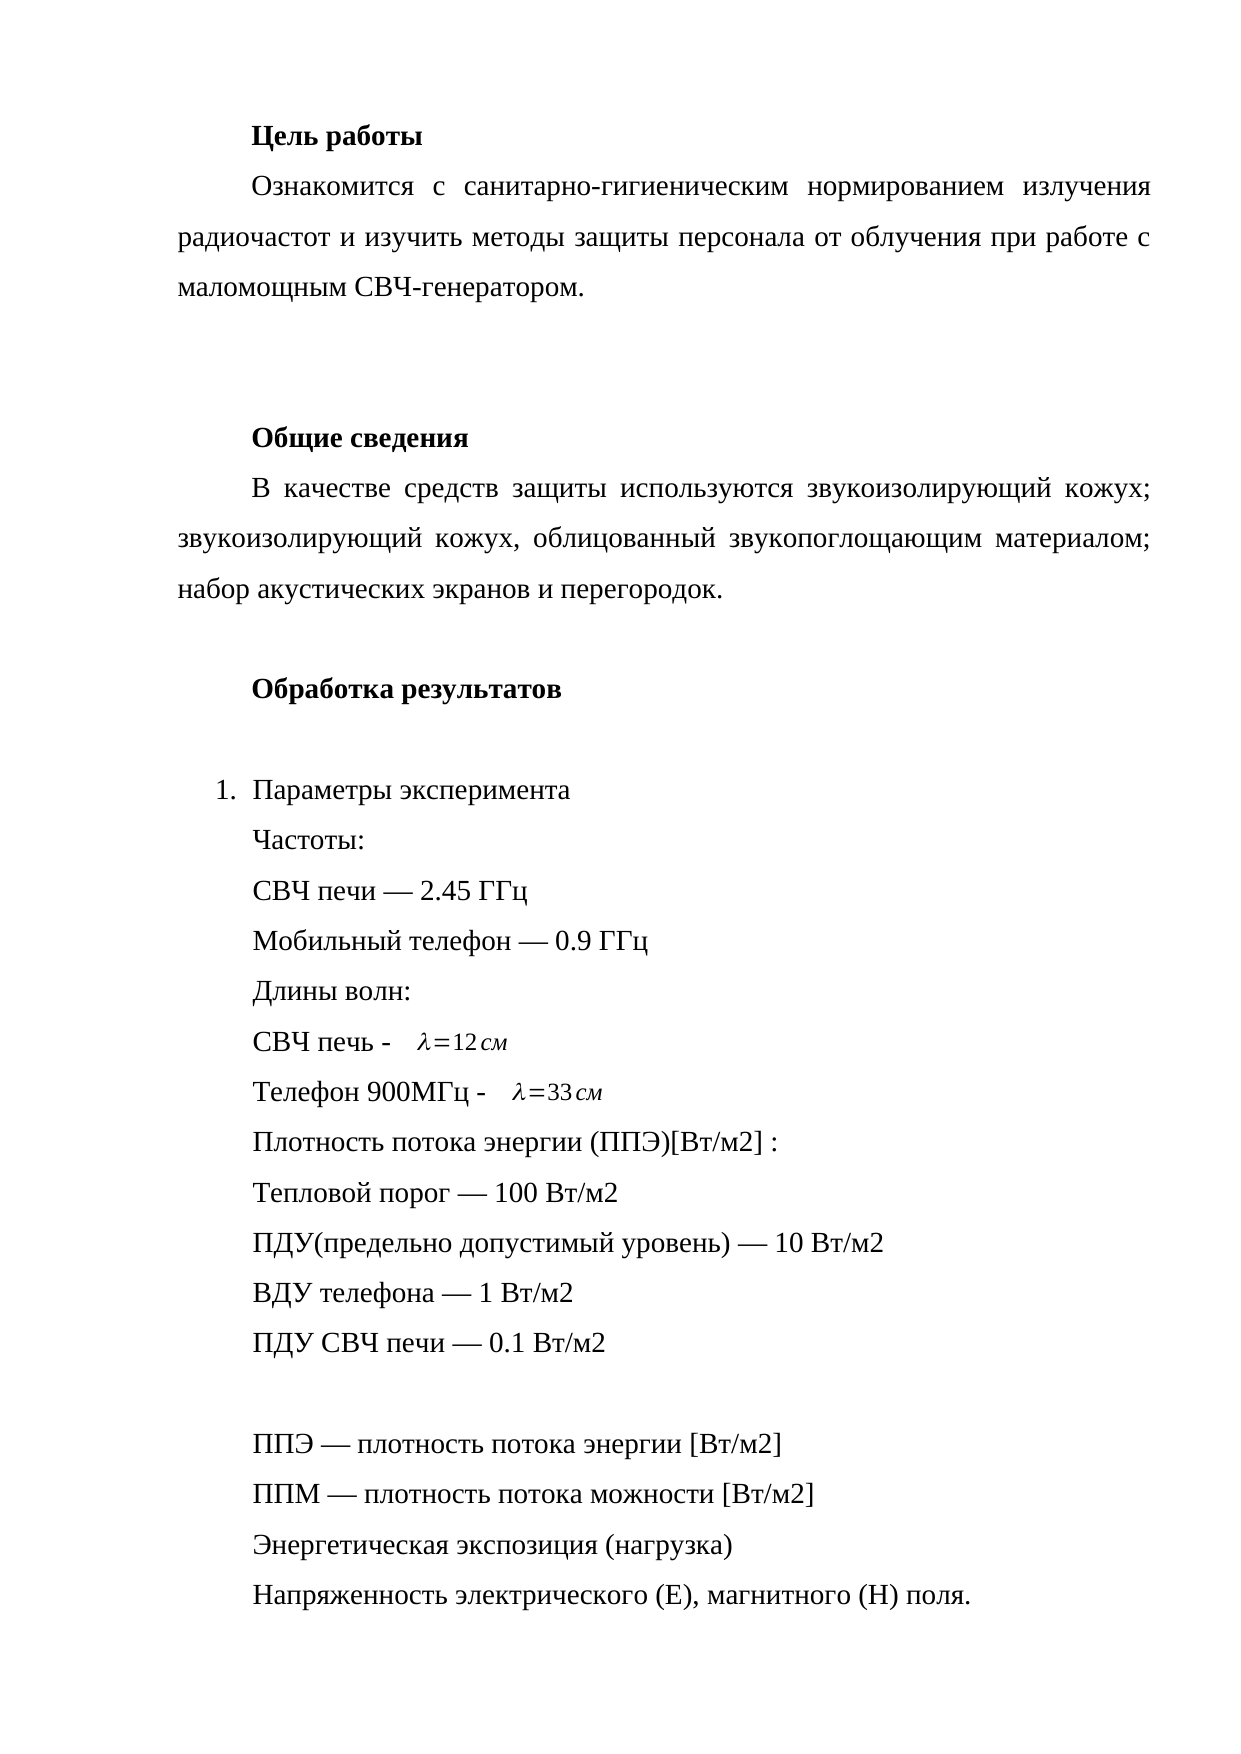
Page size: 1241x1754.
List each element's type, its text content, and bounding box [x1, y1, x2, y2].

list Плотность потока энергии (ППЭ)[Вт/м2] : [215, 1124, 1152, 1158]
list Телефон 900МГц - [215, 1074, 1152, 1108]
list Энергетическая экспозиция (нагрузка) [215, 1527, 1152, 1560]
list ППМ — плотность потока можности [Вт/м2] [215, 1477, 1152, 1510]
list СВЧ печи — 2.45 ГГц [215, 873, 1152, 906]
list ПДУ(предельно допустимый уровень) — 10 Вт/м2 [215, 1225, 1152, 1258]
list Параметры эксперимента [215, 772, 1152, 806]
list ПДУ СВЧ печи — 0.1 Вт/м2 [215, 1326, 1152, 1359]
text В качестве средств защиты используются звукоизолирующий кожух; звукоизолирующий кожух, облицованный звукопоглощающим материалом; набор акустических экранов и перегородок. [177, 470, 1152, 604]
text Ознакомится с санитарно-гигиеническим нормированием излучения радиочастот и изучить методы защиты персонала от облучения при работе с маломощным СВЧ-генератором. [177, 168, 1152, 303]
list Напряженность электрического (E), магнитного (H) поля. [215, 1577, 1152, 1611]
list Мобильный телефон — 0.9 ГГц [215, 923, 1152, 957]
list Тепловой порог — 100 Вт/м2 [215, 1175, 1152, 1208]
list СВЧ печь - [215, 1024, 1152, 1057]
list ВДУ телефона — 1 Вт/м2 [215, 1275, 1152, 1309]
list Длины волн: [215, 973, 1152, 1007]
list ППЭ — плотность потока энергии [Вт/м2] [215, 1426, 1152, 1460]
list Частоты: [215, 822, 1152, 856]
text Общие сведения [177, 420, 1152, 453]
text Цель работы [177, 118, 1152, 152]
text Обработка результатов [177, 672, 1152, 705]
